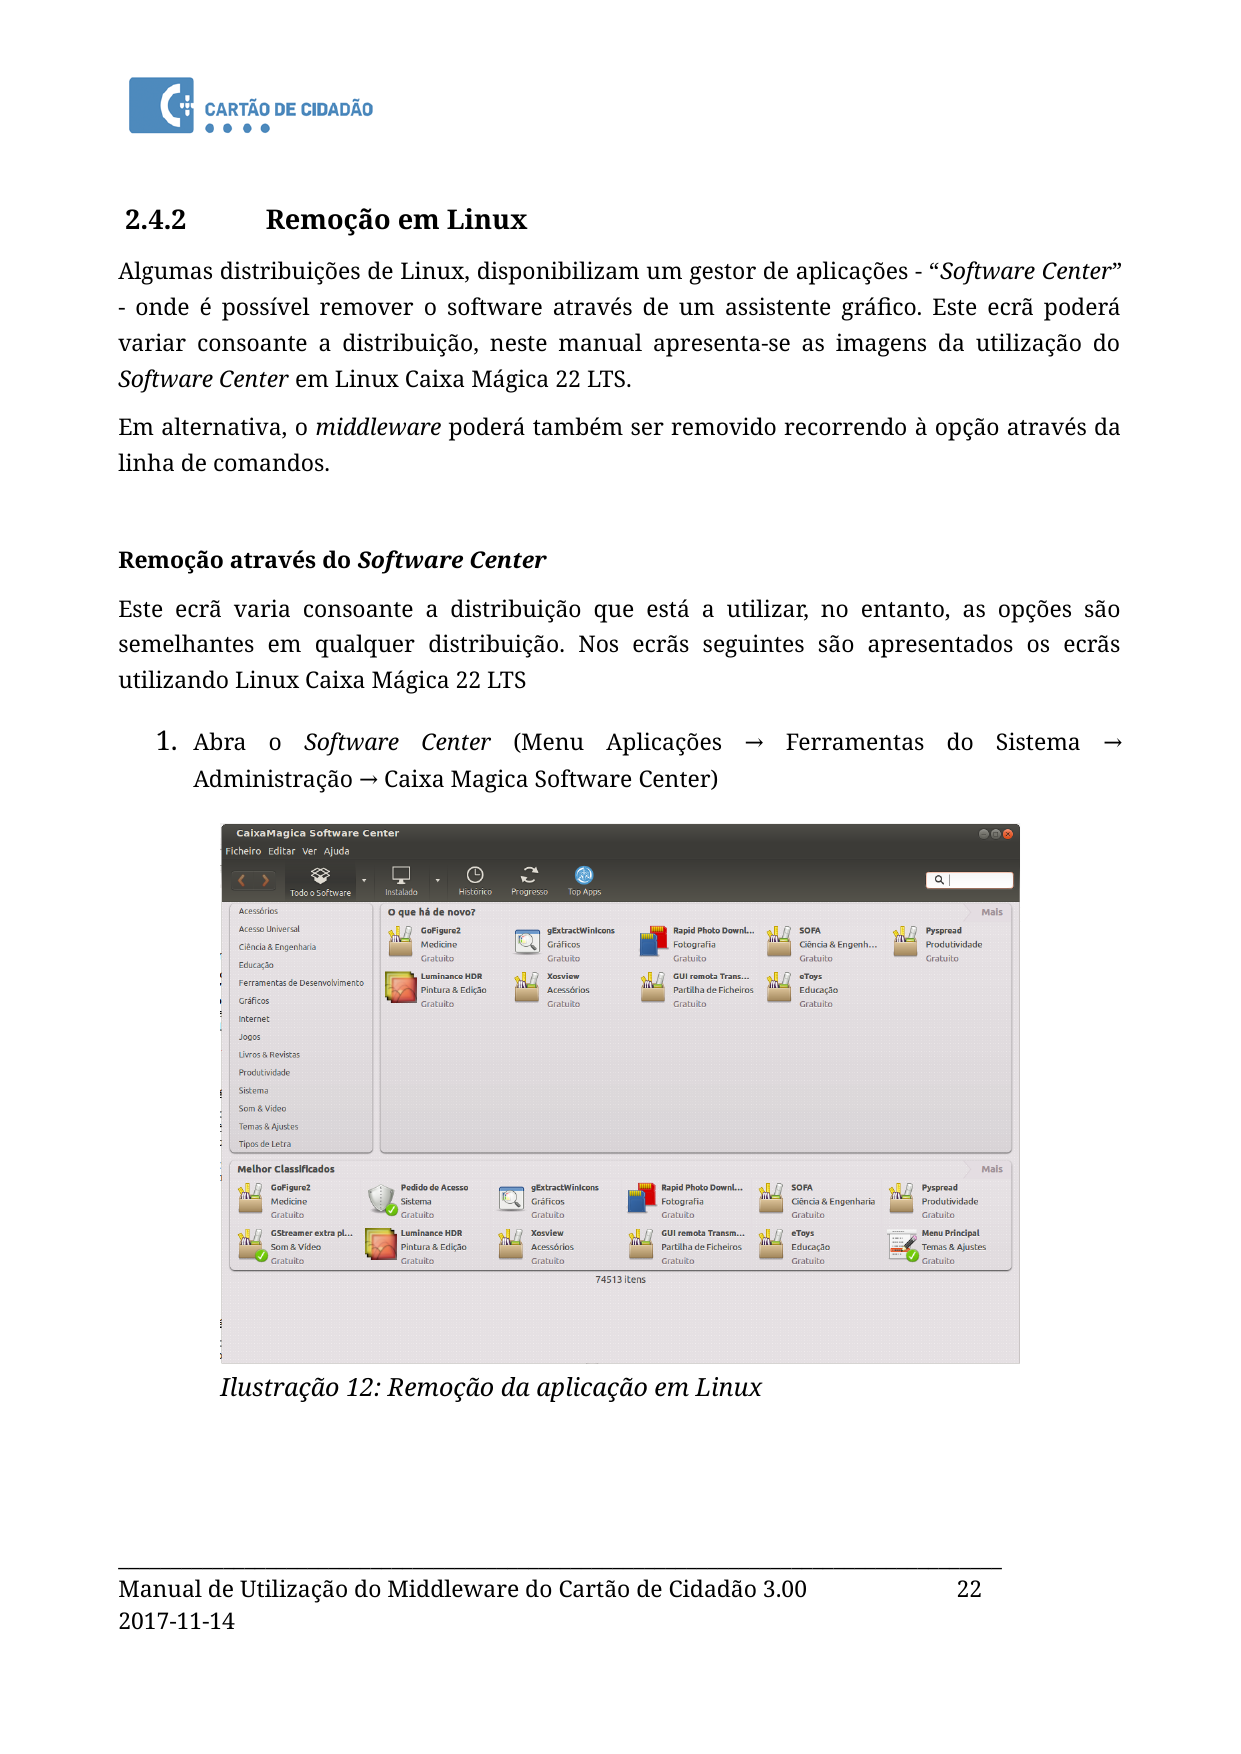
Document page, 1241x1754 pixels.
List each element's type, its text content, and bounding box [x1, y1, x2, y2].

text Este ecrã varia consoante a distribuição que está a utilizar, no entanto, as opções são semelhantes em qualquer distribuição. Nos ecrãs seguintes são apresentados os ecrãs utilizando Linux Caixa Mágica 22 LTS [118, 592, 1122, 696]
text Ilustração 12: Remoção da aplicação em Linux [220, 1364, 1020, 1403]
picture [220, 823, 1020, 1364]
text Algumas distribuições de Linux, disponibilizam um gestor de aplicações - “Software Center” - onde é possível remover o software através de um assistente gráfico. Este ecrã poderá variar consoante a distribuição, neste manual apresenta-se as imagens da utilização do Software Center em Linux Caixa Mágica 22 LTS. [118, 255, 1122, 394]
list Abra o Software Center (Menu Aplicações → Ferramentas do Sistema → Administração → Caixa Magica Software Center) [156, 721, 1122, 794]
text Remoção através do Software Center [118, 544, 1122, 575]
picture [126, 71, 419, 141]
subtitle Remoção em Linux [118, 200, 1122, 237]
text Em alternativa, o middleware poderá também ser removido recorrendo à opção através da linha de comandos. [118, 411, 1122, 478]
